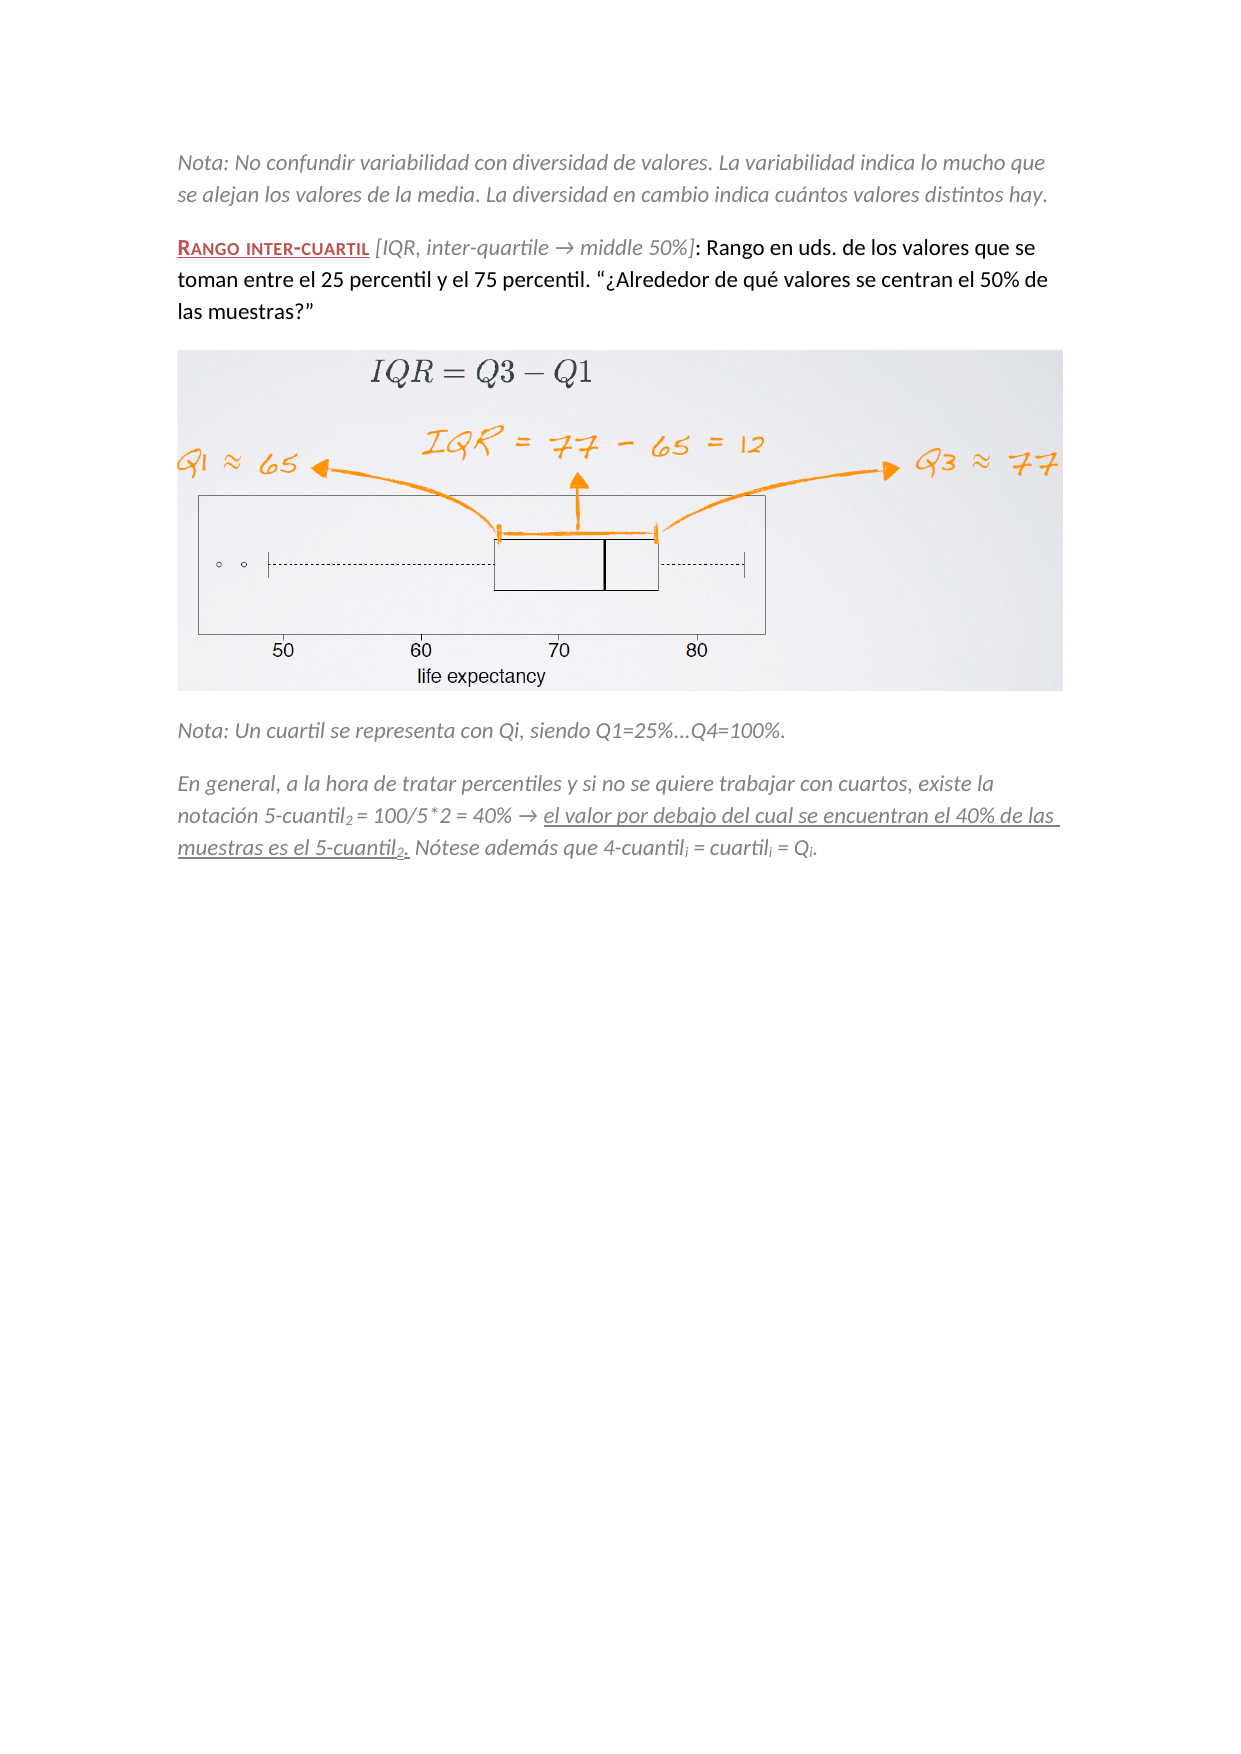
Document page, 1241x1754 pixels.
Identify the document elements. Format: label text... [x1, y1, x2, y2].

text Rango inter-cuartil [IQR, inter-quartile → middle 50%]: Rango en uds. de los valores que se toman entre el 25 percentil y el 75 percentil. “¿Alrededor de qué valores se centran el 50% de las muestras?” [177, 233, 1063, 325]
text En general, a la hora de tratar percentiles y si no se quiere trabajar con cuartos, existe la notación 5-cuantil2 = 100/5*2 = 40% → el valor por debajo del cual se encuentran el 40% de las muestras es el 5-cuantil2. Nótese además que 4-cuantili = cuartili = Qi. [177, 769, 1063, 861]
text Nota: Un cuartil se representa con Qi, siendo Q1=25%...Q4=100%. [177, 716, 1063, 744]
text Nota: No confundir variabilidad con diversidad de valores. La variabilidad indica lo mucho que se alejan los valores de la media. La diversidad en cambio indica cuántos valores distintos hay. [177, 148, 1063, 208]
